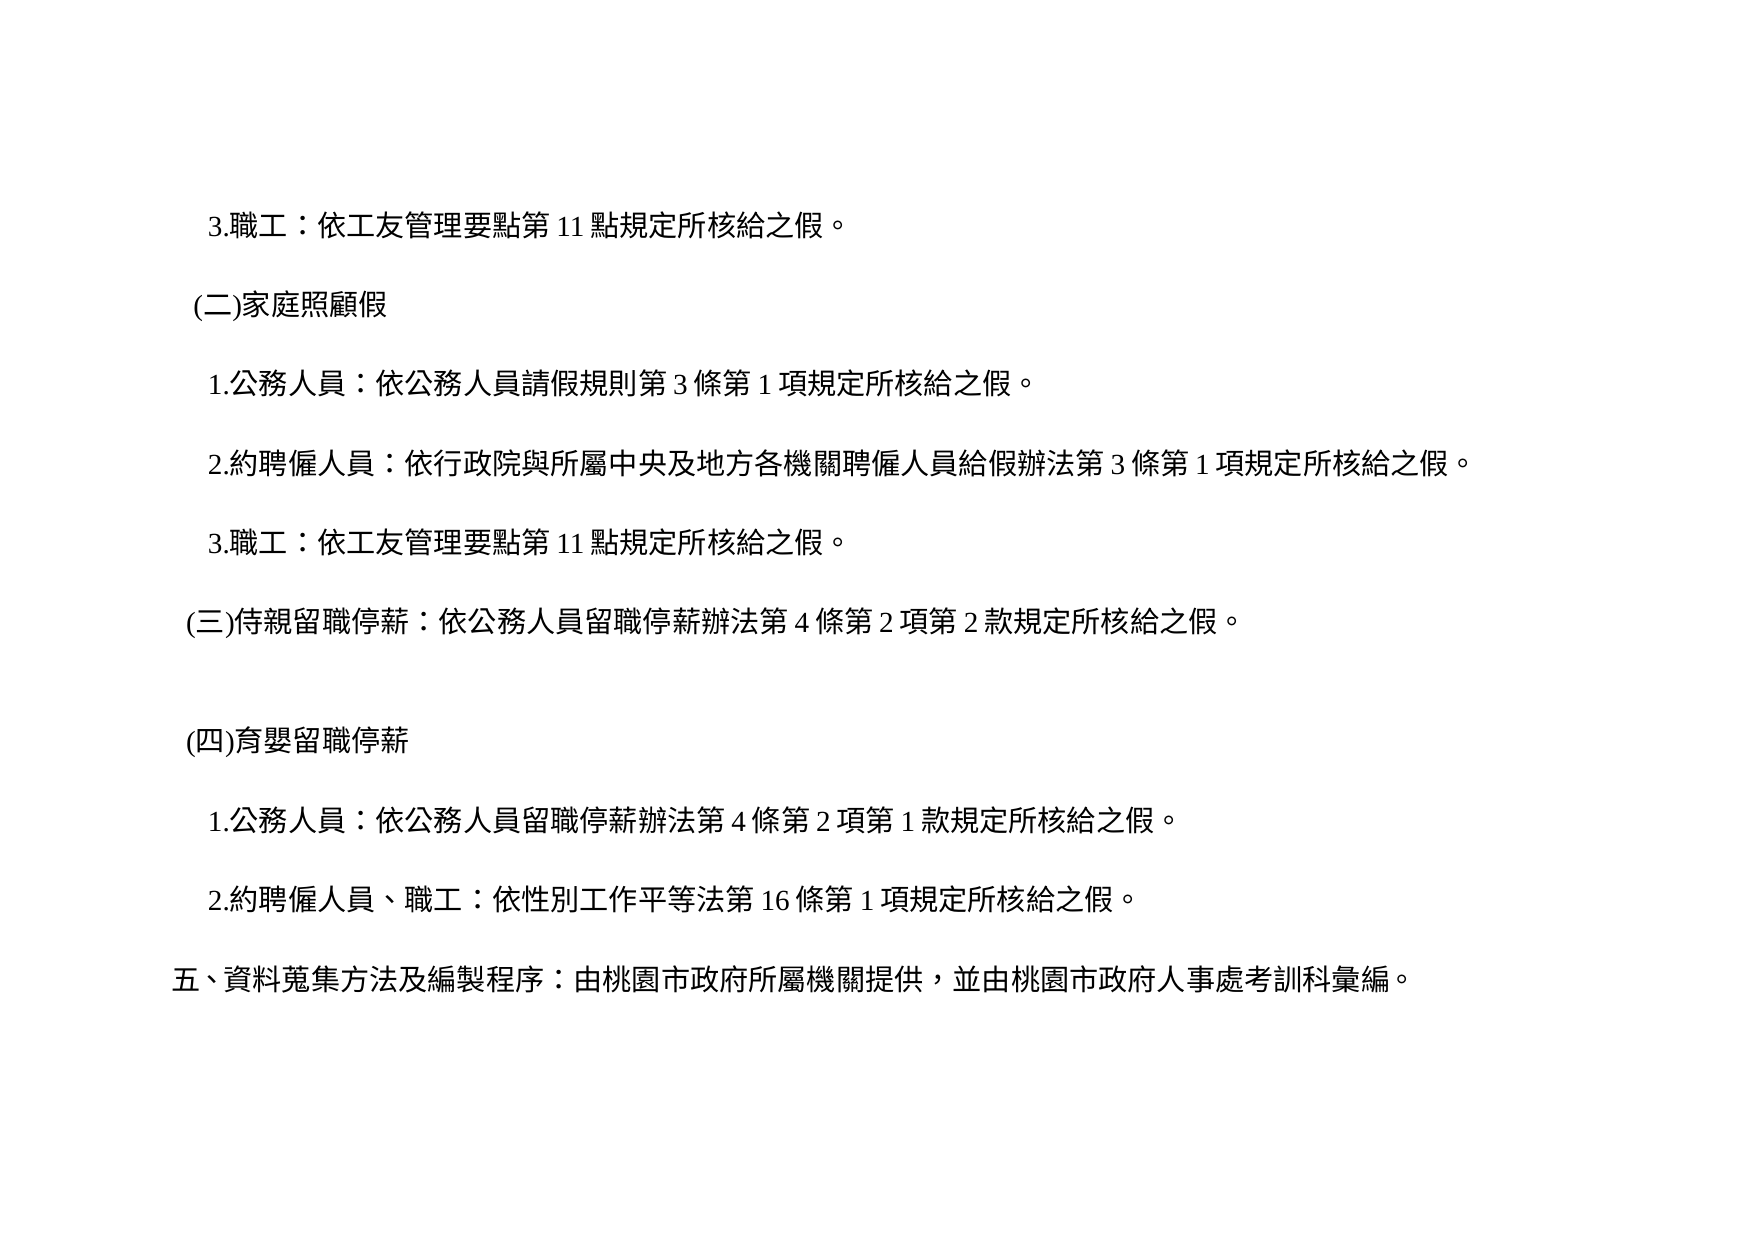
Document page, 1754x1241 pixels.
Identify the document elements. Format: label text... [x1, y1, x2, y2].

text 2.約聘僱人員：依行政院與所屬中央及地方各機關聘僱人員給假辦法第3條第1項規定所核給之假。 [171, 422, 1616, 501]
text 2.約聘僱人員、職工：依性別工作平等法第16條第1項規定所核給之假。 [171, 858, 1616, 938]
text (四)育嬰留職停薪 [171, 699, 1616, 779]
text 3.職工：依工友管理要點第11點規定所核給之假。 [171, 183, 1616, 263]
text 1.公務人員：依公務人員留職停薪辦法第4條第2項第1款規定所核給之假。 [171, 779, 1616, 858]
text (三)侍親留職停薪：依公務人員留職停薪辦法第4條第2項第2款規定所核給之假。 [171, 580, 1616, 660]
text (二)家庭照顧假 [171, 263, 1616, 342]
text 1.公務人員：依公務人員請假規則第3條第1項規定所核給之假。 [171, 342, 1616, 422]
text 五、資料蒐集方法及編製程序：由桃園市政府所屬機關提供，並由桃園市政府人事處考訓科彙編。 [171, 938, 1616, 1017]
text 3.職工：依工友管理要點第11點規定所核給之假。 [171, 501, 1616, 580]
